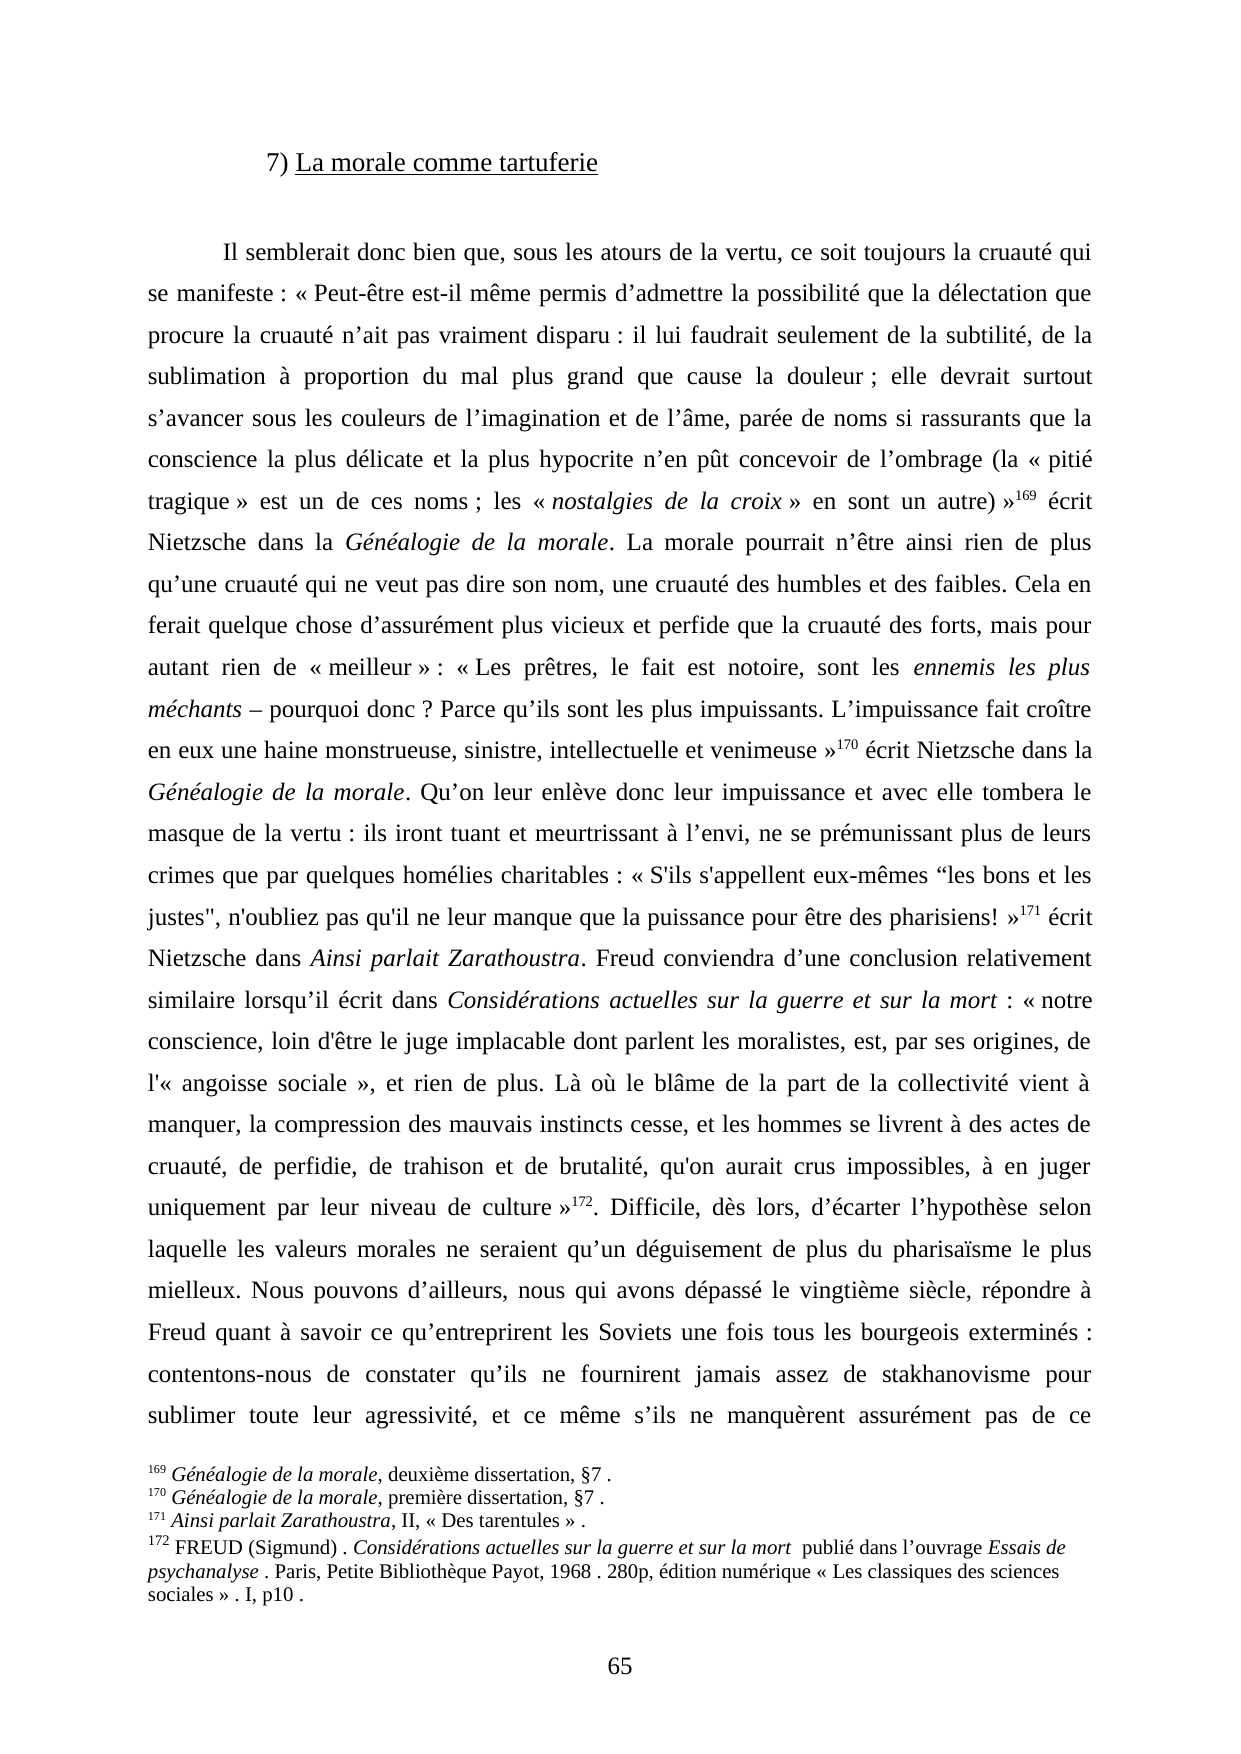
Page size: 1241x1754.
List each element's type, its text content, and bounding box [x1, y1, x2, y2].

list La morale comme tartuferie [266, 148, 1092, 178]
text FREUD (Sigmund) . Considérations actuelles sur la guerre et sur la mort publié dans l’ouvrage Essais de psychanalyse . Paris, Petite Bibliothèque Payot, 1968 . 280p, édition numérique « Les classiques des sciences sociales » . I, p10 . [148, 1532, 1092, 1606]
text Il semblerait donc bien que, sous les atours de la vertu, ce soit toujours la cruauté qui se manifeste : « Peut-être est-il même permis d’admettre la possibilité que la délectation que procure la cruauté n’ait pas vraiment disparu : il lui faudrait seulement de la subtilité, de la sublimation à proportion du mal plus grand que cause la douleur ; elle devrait surtout s’avancer sous les couleurs de l’imagination et de l’âme, parée de noms si rassurants que la conscience la plus délicate et la plus hypocrite n’en pût concevoir de l’ombrage (la « pitié tragique » est un de ces noms ; les « nostalgies de la croix » en sont un autre) » écrit Nietzsche dans la Généalogie de la morale. La morale pourrait n’être ainsi rien de plus qu’une cruauté qui ne veut pas dire son nom, une cruauté des humbles et des faibles. Cela en ferait quelque chose d’assurément plus vicieux et perfide que la cruauté des forts, mais pour autant rien de « meilleur » : « Les prêtres, le fait est notoire, sont les ennemis les plus méchants – pourquoi donc ? Parce qu’ils sont les plus impuissants. L’impuissance fait croître en eux une haine monstrueuse, sinistre, intellectuelle et venimeuse » écrit Nietzsche dans la Généalogie de la morale. Qu’on leur enlève donc leur impuissance et avec elle tombera le masque de la vertu : ils iront tuant et meurtrissant à l’envi, ne se prémunissant plus de leurs crimes que par quelques homélies charitables : « S'ils s'appellent eux-mêmes “les bons et les justes", n'oubliez pas qu'il ne leur manque que la puissance pour être des pharisiens! » écrit Nietzsche dans Ainsi parlait Zarathoustra. Freud conviendra d’une conclusion relativement similaire lorsqu’il écrit dans Considérations actuelles sur la guerre et sur la mort : « notre conscience, loin d'être le juge implacable dont parlent les moralistes, est, par ses origines, de l'« angoisse sociale », et rien de plus. Là où le blâme de la part de la collectivité vient à manquer, la compression des mauvais instincts cesse, et les hommes se livrent à des actes de cruauté, de perfidie, de trahison et de brutalité, qu'on aurait crus impossibles, à en juger uniquement par leur niveau de culture ». Difficile, dès lors, d’écarter l’hypothèse selon laquelle les valeurs morales ne seraient qu’un déguisement de plus du pharisaïsme le plus mielleux. Nous pouvons d’ailleurs, nous qui avons dépassé le vingtième siècle, répondre à Freud quant à savoir ce qu’entreprirent les Soviets une fois tous les bourgeois exterminés : contentons-nous de constater qu’ils ne fournirent jamais assez de stakhanovisme pour sublimer toute leur agressivité, et ce même s’ils ne manquèrent assurément pas de ce [148, 238, 1092, 1429]
text Ainsi parlait Zarathoustra, II, « Des tarentules » . [148, 1509, 1092, 1532]
text Généalogie de la morale, première dissertation, §7 . [148, 1486, 1092, 1509]
text Généalogie de la morale, deuxième dissertation, §7 . [148, 1463, 1092, 1486]
